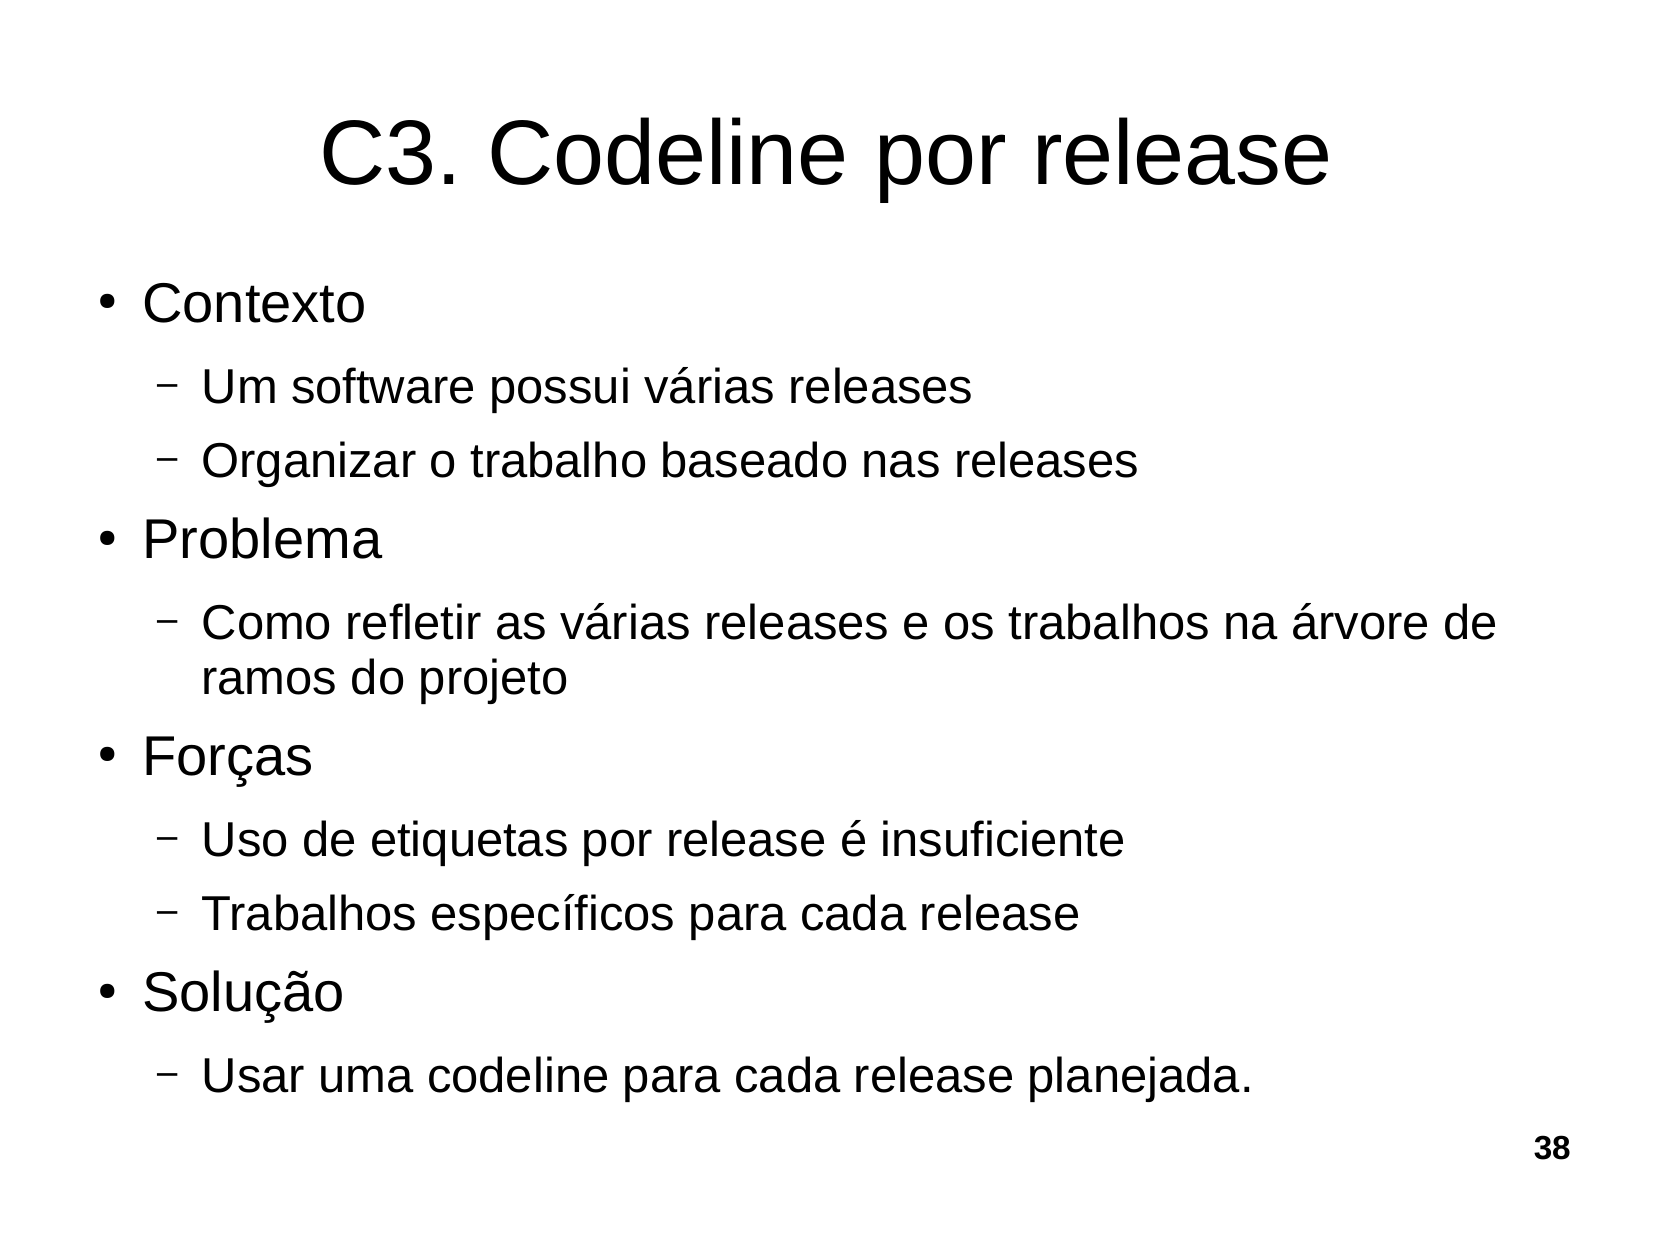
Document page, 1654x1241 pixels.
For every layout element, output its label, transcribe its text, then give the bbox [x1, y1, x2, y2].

title C3. Codeline por release [82, 49, 1571, 257]
list Contexto Um software possui várias releases Organizar o trabalho baseado nas releases Problema Como refletir as várias releases e os trabalhos na árvore de ramos do projeto Forças Uso de etiquetas por release é insuficiente Trabalhos específicos para cada release Solução Usar uma codeline para cada release planejada. [82, 271, 1571, 1111]
